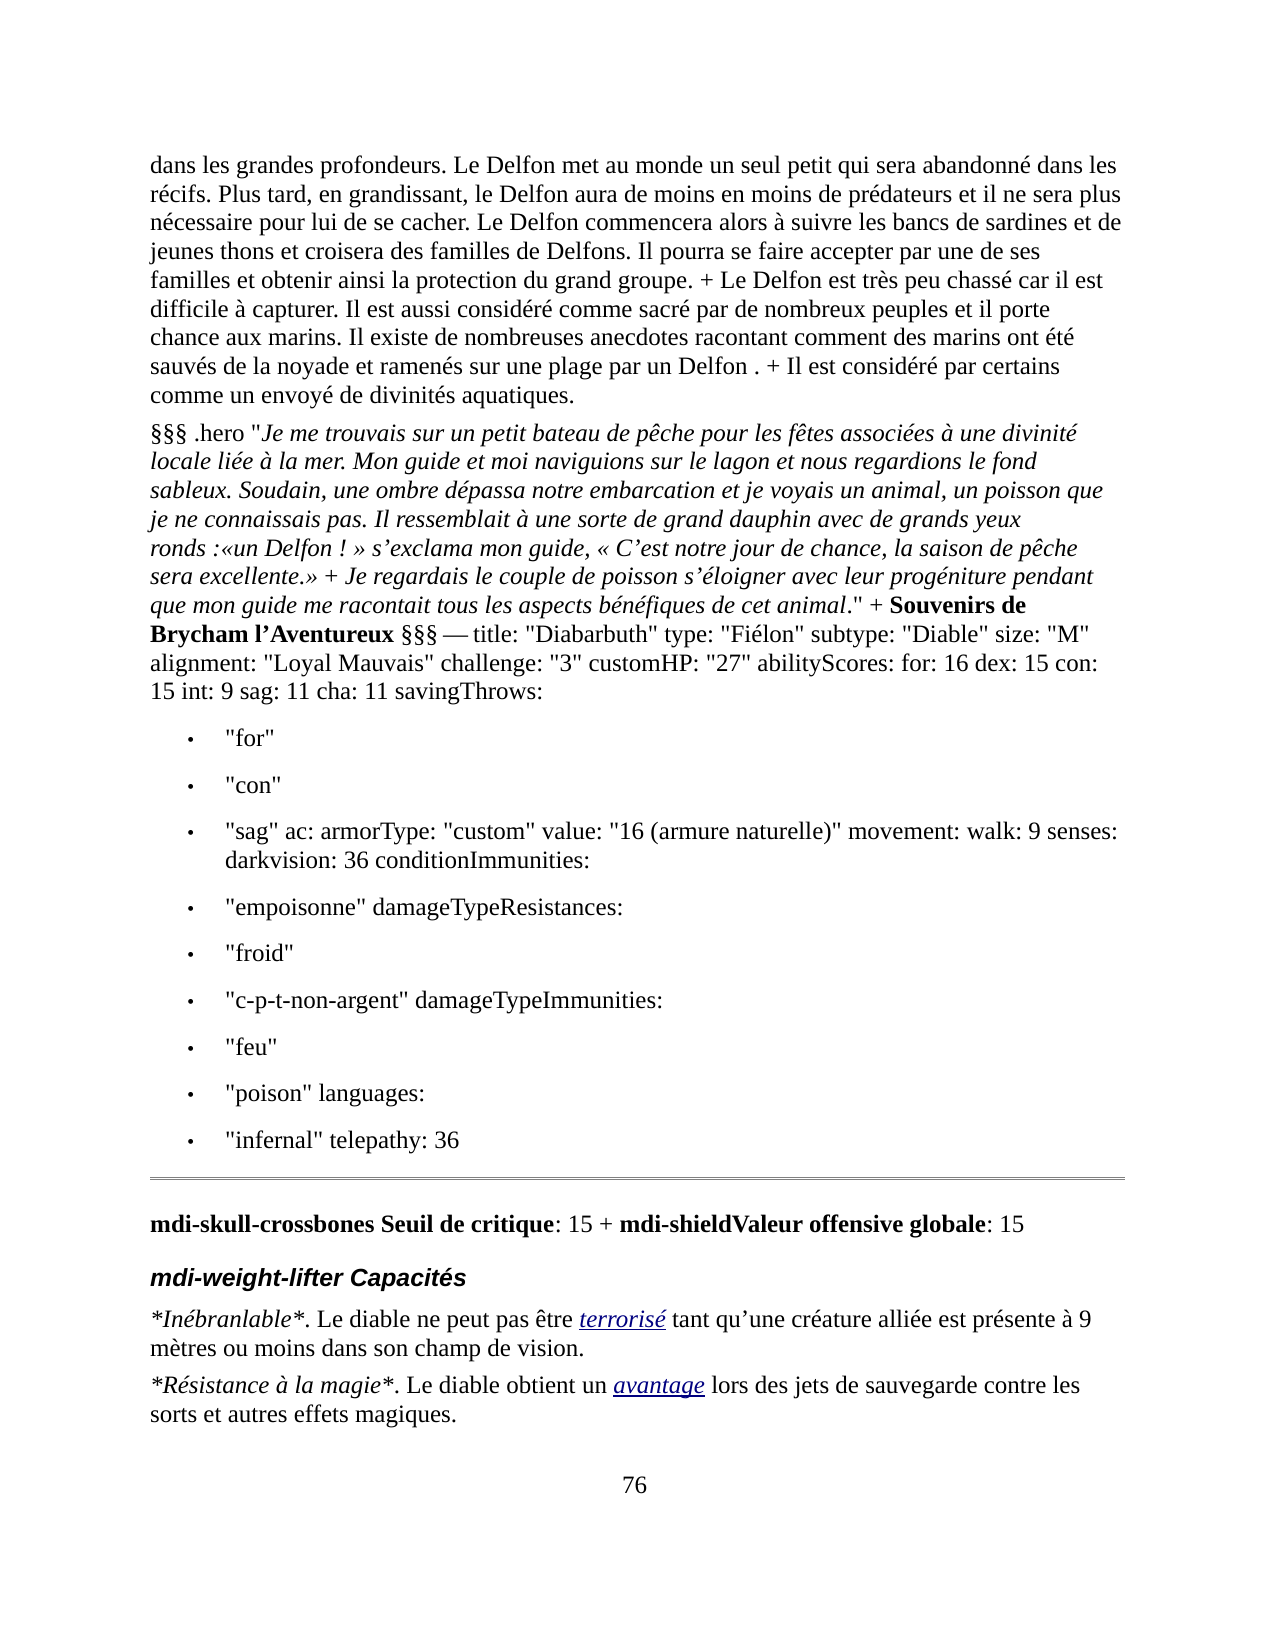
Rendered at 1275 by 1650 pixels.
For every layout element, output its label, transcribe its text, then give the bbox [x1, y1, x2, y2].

text mdi-skull-crossbones Seuil de critique: 15 + mdi-shieldValeur offensive globale: 15 [150, 1209, 1125, 1238]
text *Inébranlable*. Le diable ne peut pas être terrorisé tant qu’une créature alliée est présente à 9 mètres ou moins dans son champ de vision. [150, 1304, 1125, 1361]
text *Résistance à la magie*. Le diable obtient un avantage lors des jets de sauvegarde contre les sorts et autres effets magiques. [150, 1370, 1125, 1428]
list "empoisonne" damageTypeResistances: [187, 892, 1125, 921]
list "infernal" telepathy: 36 [187, 1125, 1125, 1154]
list "con" [187, 770, 1125, 798]
list "froid" [187, 938, 1125, 967]
list "feu" [187, 1032, 1125, 1061]
list "sag" ac: armorType: "custom" value: "16 (armure naturelle)" movement: walk: 9 senses: darkvision: 36 conditionImmunities: [187, 816, 1125, 874]
subtitle mdi-weight-lifter Capacités [150, 1263, 1125, 1291]
list "c-p-t-non-argent" damageTypeImmunities: [187, 985, 1125, 1014]
text §§§ .hero "Je me trouvais sur un petit bateau de pêche pour les fêtes associées à une divinité locale liée à la mer. Mon guide et moi naviguions sur le lagon et nous regardions le fond sableux. Soudain, une ombre dépassa notre embarcation et je voyais un animal, un poisson que je ne connaissais pas. Il ressemblait à une sorte de grand dauphin avec de grands yeux ronds :«un Delfon ! » s’exclama mon guide, « C’est notre jour de chance, la saison de pêche sera excellente.» + Je regardais le couple de poisson s’éloigner avec leur progéniture pendant que mon guide me racontait tous les aspects bénéfiques de cet animal." + Souvenirs de Brycham l’Aventureux §§§ — title: "Diabarbuth" type: "Fiélon" subtype: "Diable" size: "M" alignment: "Loyal Mauvais" challenge: "3" customHP: "27" abilityScores: for: 16 dex: 15 con: 15 int: 9 sag: 11 cha: 11 savingThrows: [150, 418, 1125, 705]
text dans les grandes profondeurs. Le Delfon met au monde un seul petit qui sera abandonné dans les récifs. Plus tard, en grandissant, le Delfon aura de moins en moins de prédateurs et il ne sera plus nécessaire pour lui de se cacher. Le Delfon commencera alors à suivre les bancs de sardines et de jeunes thons et croisera des familles de Delfons. Il pourra se faire accepter par une de ses familles et obtenir ainsi la protection du grand groupe. + Le Delfon est très peu chassé car il est difficile à capturer. Il est aussi considéré comme sacré par de nombreux peuples et il porte chance aux marins. Il existe de nombreuses anecdotes racontant comment des marins ont été sauvés de la noyade et ramenés sur une plage par un Delfon . + Il est considéré par certains comme un envoyé de divinités aquatiques. [150, 150, 1125, 409]
list "for" [187, 723, 1125, 752]
list "poison" languages: [187, 1078, 1125, 1107]
